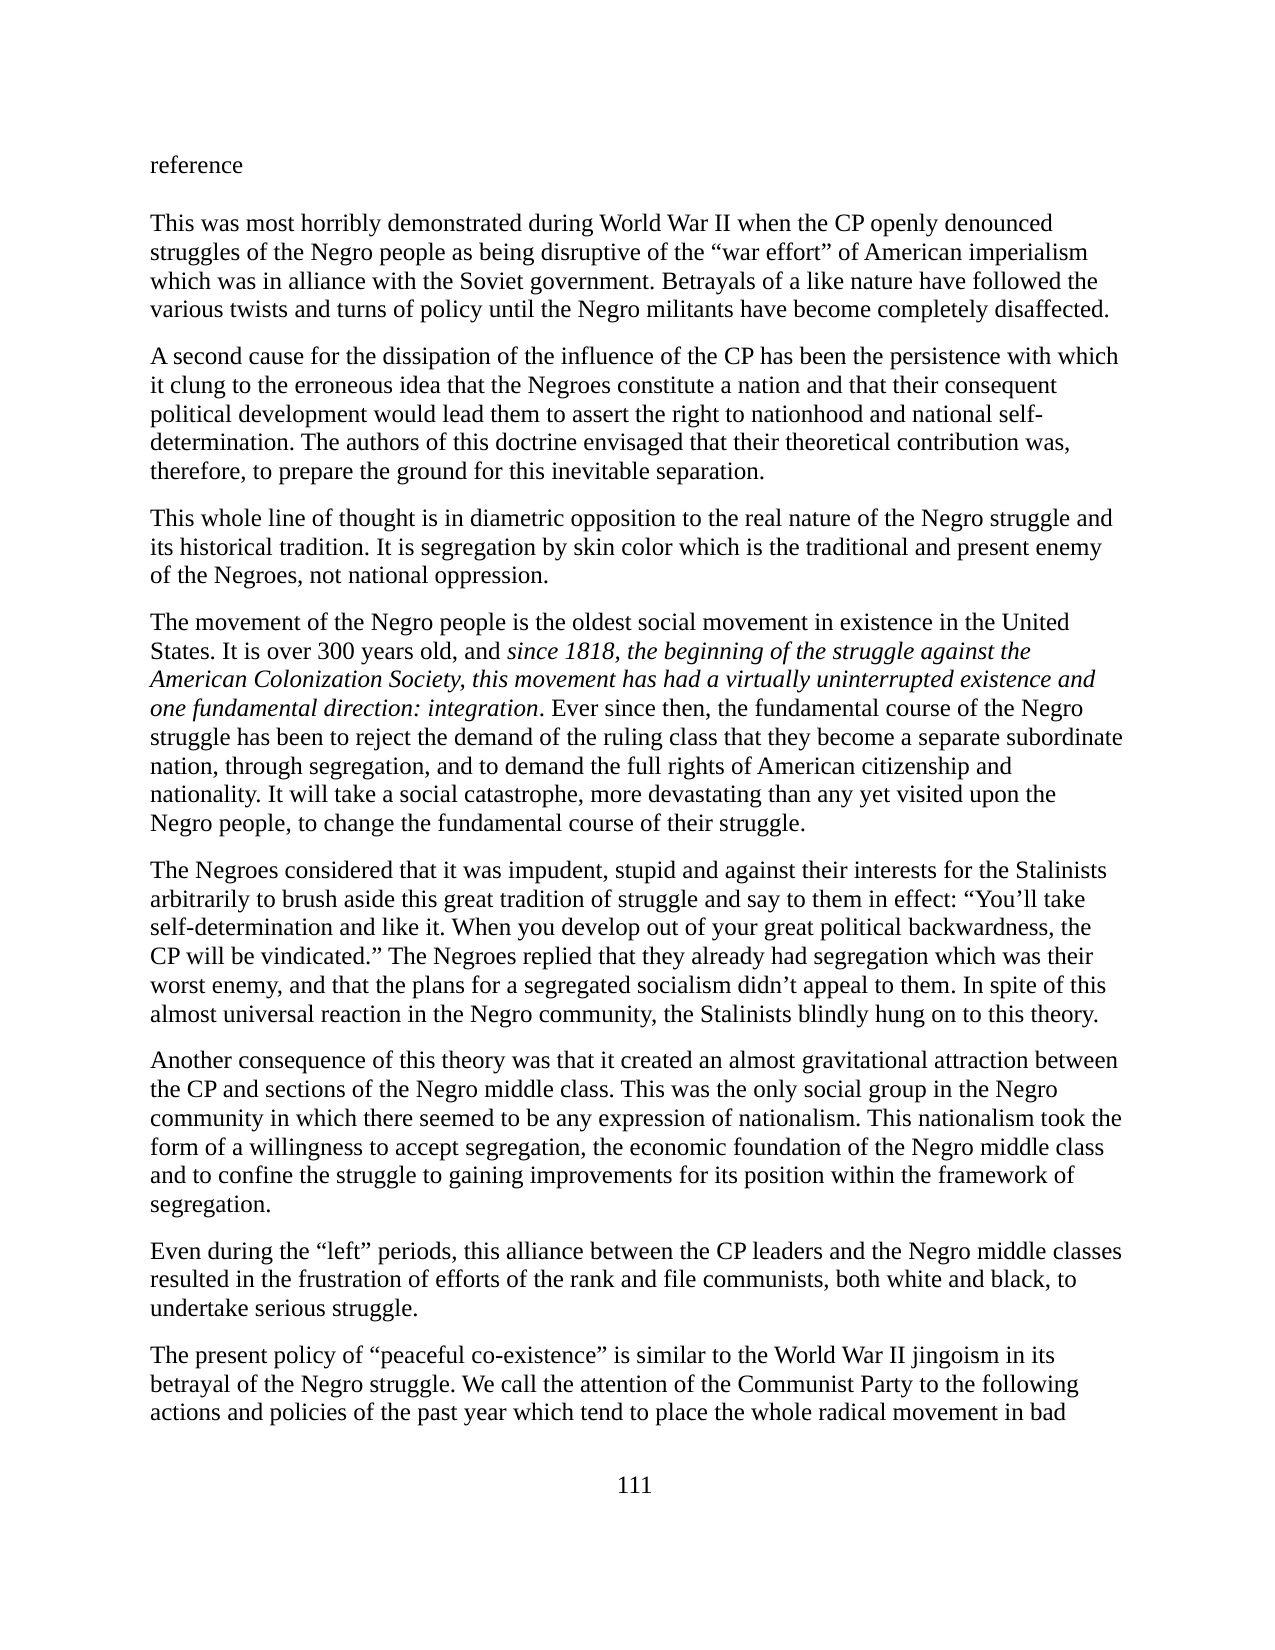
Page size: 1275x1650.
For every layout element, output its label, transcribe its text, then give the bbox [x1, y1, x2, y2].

text The present policy of “peaceful co-existence” is similar to the World War II jingoism in its betrayal of the Negro struggle. We call the attention of the Communist Party to the following actions and policies of the past year which tend to place the whole radical movement in bad [150, 1340, 1125, 1426]
text The movement of the Negro people is the oldest social movement in existence in the United States. It is over 300 years old, and since 1818, the beginning of the struggle against the American Colonization Society, this movement has had a virtually uninterrupted existence and one fundamental direction: integration. Ever since then, the fundamental course of the Negro struggle has been to reject the demand of the ruling class that they become a separate subordinate nation, through segregation, and to demand the full rights of American citizenship and nationality. It will take a social catastrophe, more devastating than any yet visited upon the Negro people, to change the fundamental course of their struggle. [150, 607, 1125, 837]
text Even during the “left” periods, this alliance between the CP leaders and the Negro middle classes resulted in the frustration of efforts of the rank and file communists, both white and black, to undertake serious struggle. [150, 1236, 1125, 1322]
text This was most horribly demonstrated during World War II when the CP openly denounced struggles of the Negro people as being disruptive of the “war effort” of American imperialism which was in alliance with the Soviet government. Betrayals of a like nature have followed the various twists and turns of policy until the Negro militants have become completely disaffected. [150, 208, 1125, 323]
text This whole line of thought is in diametric opposition to the real nature of the Negro struggle and its historical tradition. It is segregation by skin color which is the traditional and present enemy of the Negroes, not national oppression. [150, 503, 1125, 589]
text The Negroes considered that it was impudent, stupid and against their interests for the Stalinists arbitrarily to brush aside this great tradition of struggle and say to them in effect: “You’ll take self-determination and like it. When you develop out of your great political backwardness, the CP will be vindicated.” The Negroes replied that they already had segregation which was their worst enemy, and that the plans for a segregated socialism didn’t appeal to them. In spite of this almost universal reaction in the Negro community, the Stalinists blindly hung on to this theory. [150, 855, 1125, 1027]
text Another consequence of this theory was that it created an almost gravitational attraction between the CP and sections of the Negro middle class. This was the only social group in the Negro community in which there seemed to be any expression of nationalism. This nationalism took the form of a willingness to accept segregation, the economic foundation of the Negro middle class and to confine the struggle to gaining improvements for its position within the framework of segregation. [150, 1045, 1125, 1218]
text A second cause for the dissipation of the influence of the CP has been the persistence with which it clung to the erroneous idea that the Negroes constitute a nation and that their consequent political development would lead them to assert the right to nationhood and national self-determination. The authors of this doctrine envisaged that their theoretical contribution was, therefore, to prepare the ground for this inevitable separation. [150, 341, 1125, 485]
